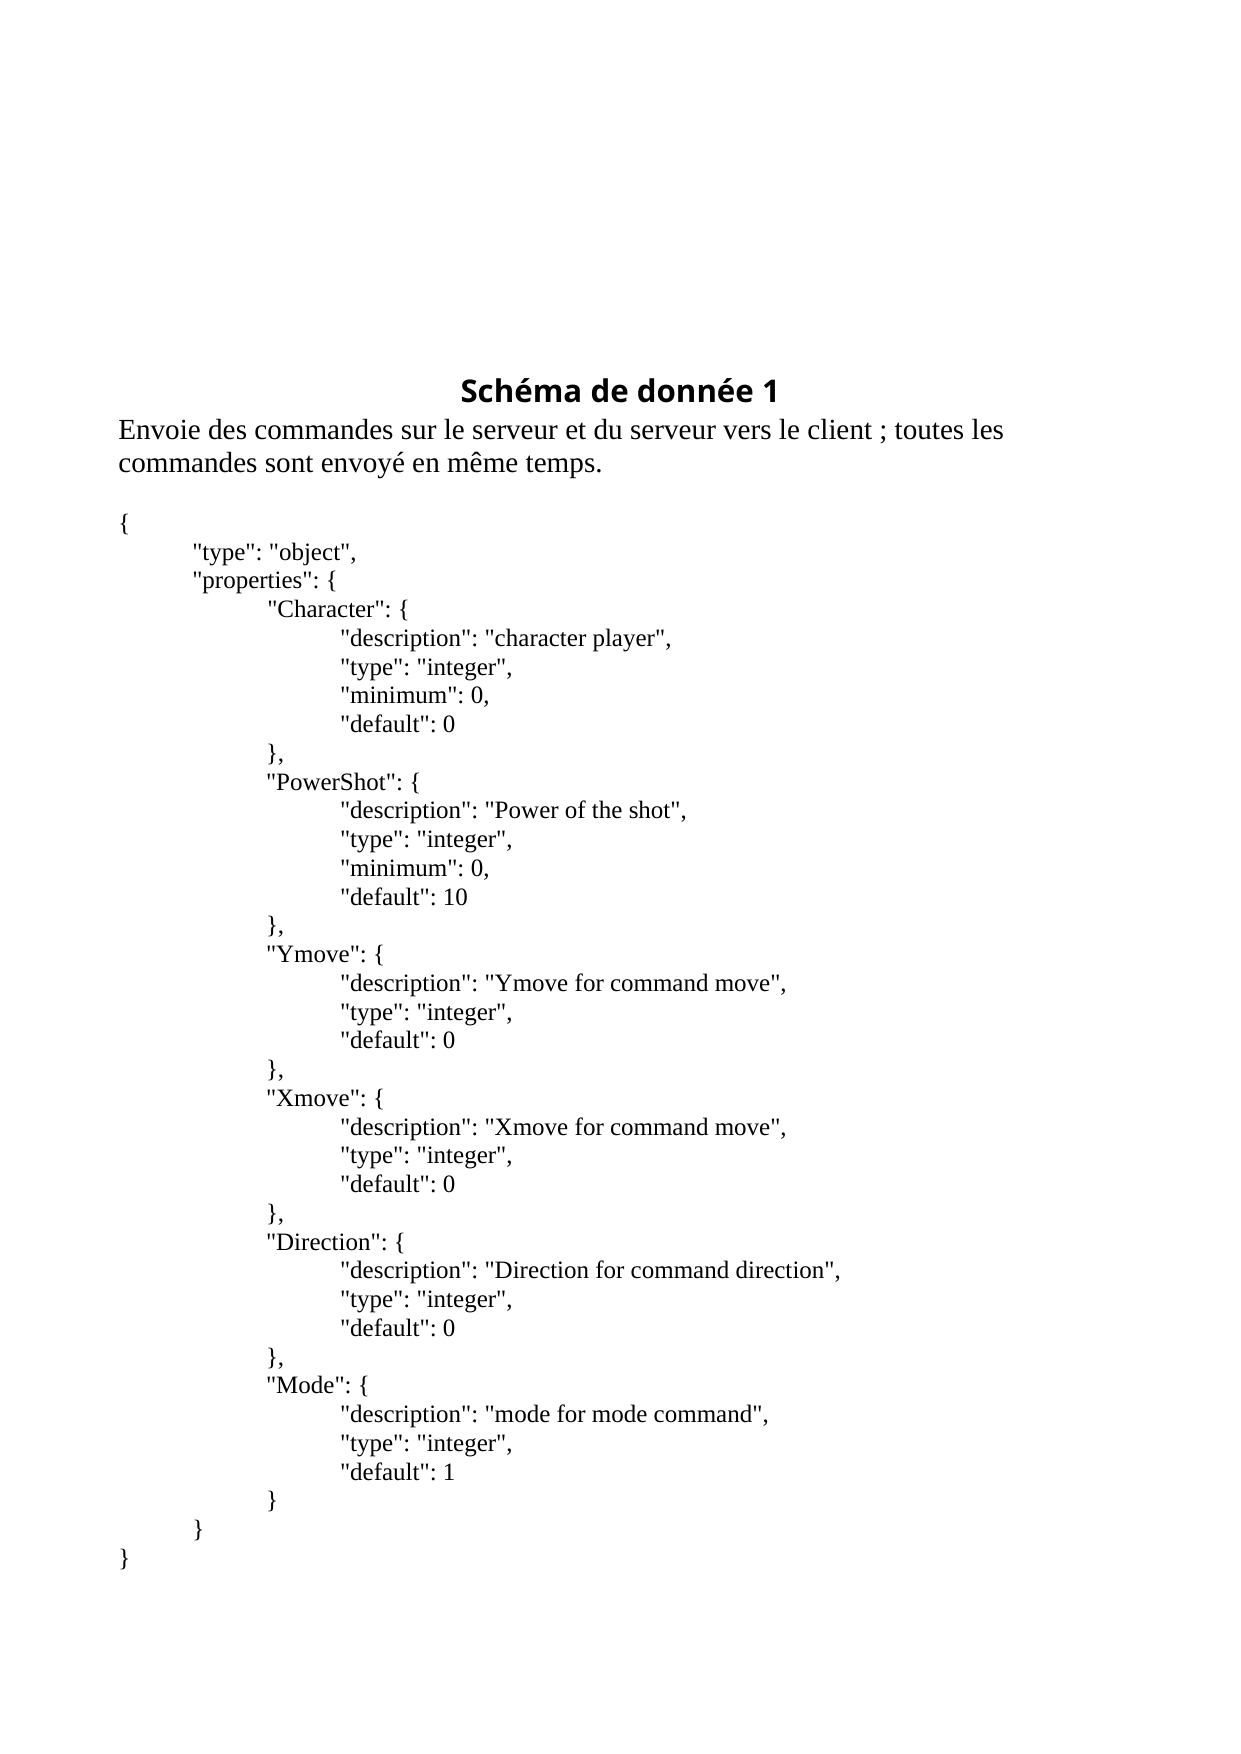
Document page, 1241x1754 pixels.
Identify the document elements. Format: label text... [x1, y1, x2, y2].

text }, [118, 1342, 1122, 1370]
text "type": "object", [118, 537, 1122, 565]
text "minimum": 0, [118, 680, 1122, 709]
text "type": "integer", [118, 1284, 1122, 1313]
text "description": "Power of the shot", [118, 795, 1122, 824]
text "default": 0 [118, 1169, 1122, 1198]
text "Xmove": { [118, 1083, 1122, 1112]
text "default": 0 [118, 709, 1122, 738]
text "Mode": { [118, 1370, 1122, 1399]
text "description": "Xmove for command move", [118, 1112, 1122, 1140]
text }, [118, 910, 1122, 939]
text }, [118, 1198, 1122, 1227]
text "type": "integer", [118, 824, 1122, 853]
text } [118, 1485, 1122, 1514]
text }, [118, 1054, 1122, 1083]
text "properties": { [118, 565, 1122, 594]
text "type": "integer", [118, 1428, 1122, 1457]
text "type": "integer", [118, 1140, 1122, 1169]
text } [118, 1543, 1122, 1572]
text "minimum": 0, [118, 853, 1122, 882]
text "type": "integer", [118, 652, 1122, 680]
text "description": "Direction for command direction", [118, 1255, 1122, 1284]
text "description": "character player", [118, 623, 1122, 652]
text "description": "Ymove for command move", [118, 968, 1122, 997]
text }, [118, 738, 1122, 767]
text } [118, 1514, 1122, 1543]
text "default": 0 [118, 1313, 1122, 1342]
text "Ymove": { [118, 939, 1122, 968]
text "type": "integer", [118, 997, 1122, 1025]
text "default": 10 [118, 882, 1122, 910]
text Envoie des commandes sur le serveur et du serveur vers le client ; toutes les commandes sont envoyé en même temps. [118, 412, 1122, 479]
text "description": "mode for mode command", [118, 1399, 1122, 1428]
text "default": 1 [118, 1457, 1122, 1485]
text Schéma de donnée 1 [118, 369, 1122, 412]
text { [118, 508, 1122, 537]
text "PowerShot": { [118, 767, 1122, 795]
text "default": 0 [118, 1025, 1122, 1054]
text "Direction": { [118, 1227, 1122, 1255]
text "Character": { [118, 594, 1122, 623]
